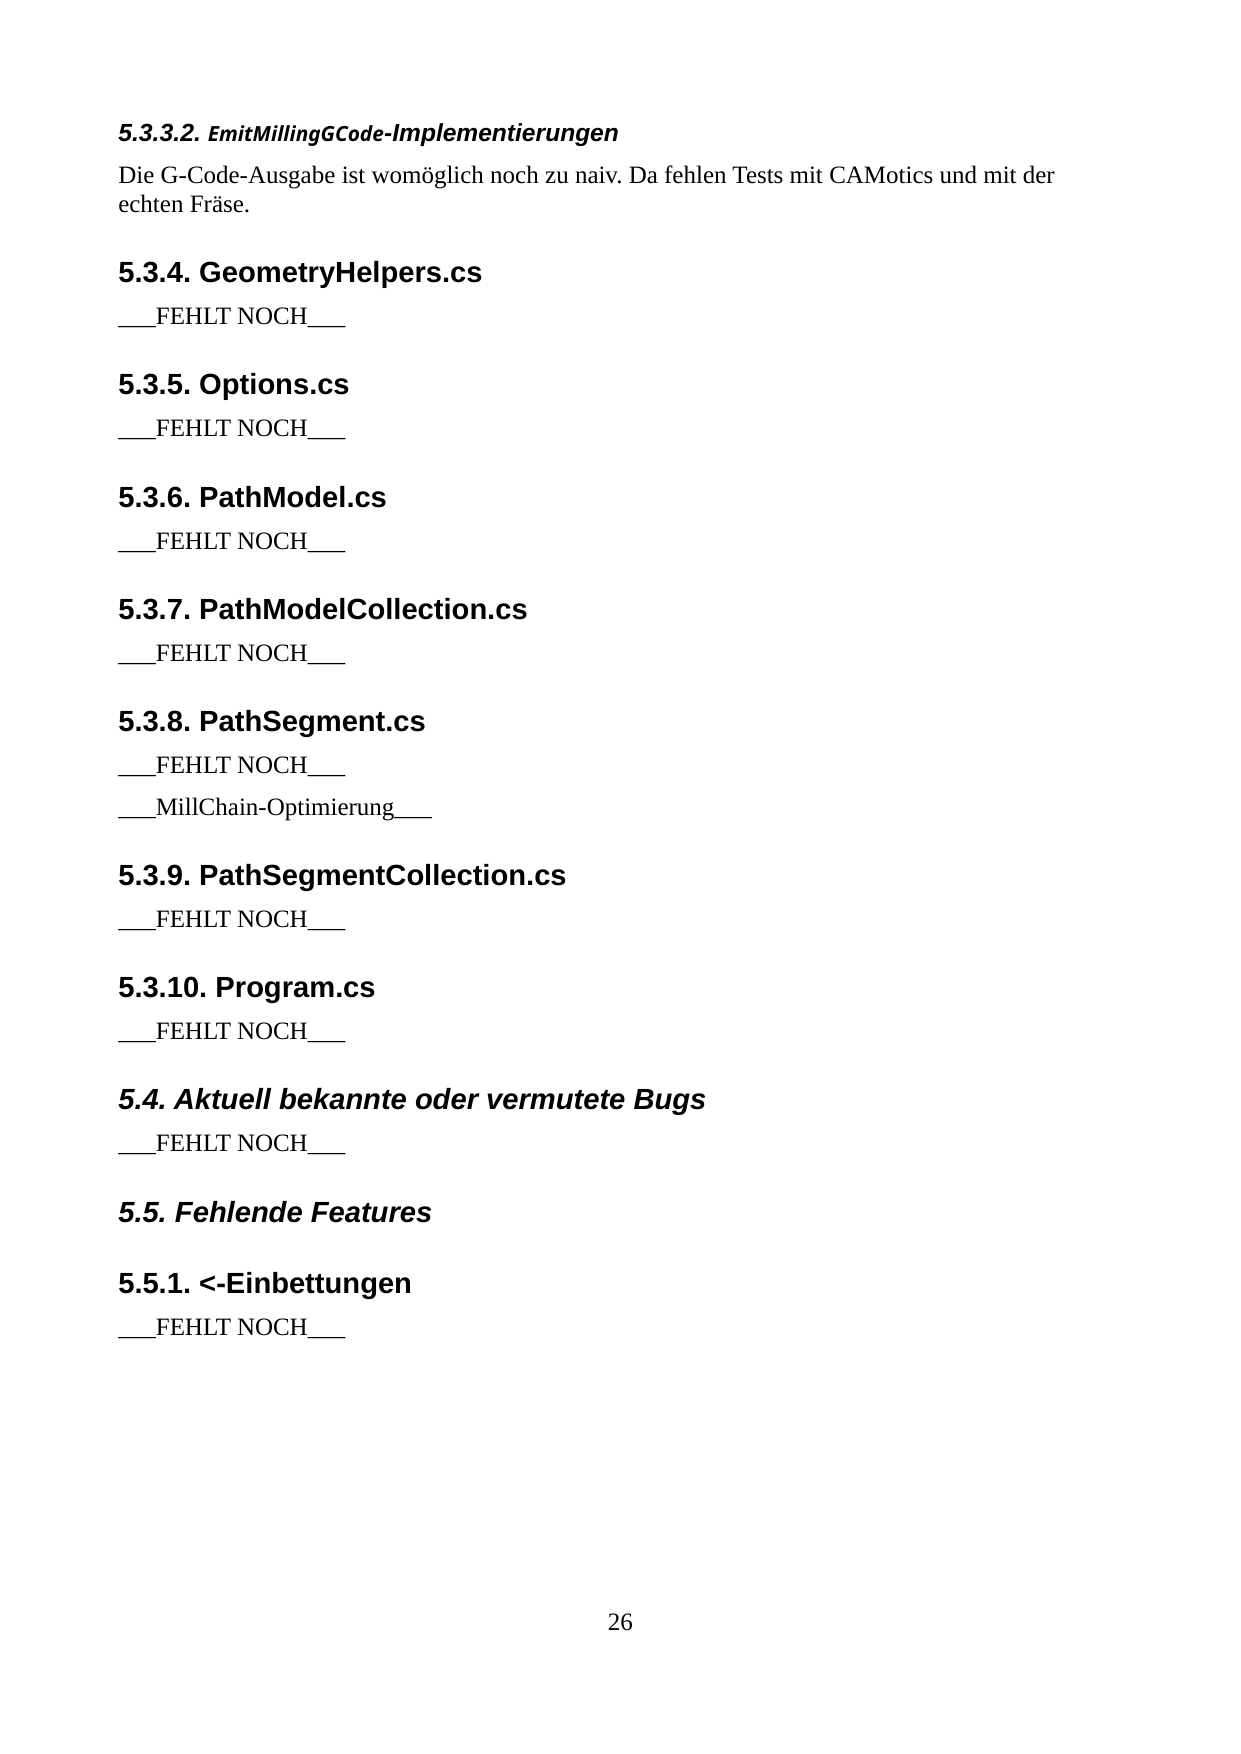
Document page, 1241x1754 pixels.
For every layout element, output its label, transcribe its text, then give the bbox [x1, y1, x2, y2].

text ___MillChain-Optimierung___ [118, 792, 1122, 820]
text ___FEHLT NOCH___ [118, 526, 1122, 554]
text ___FEHLT NOCH___ [118, 750, 1122, 779]
subtitle 5.5.1. <-Einbettungen [118, 1266, 1122, 1299]
subtitle 5.3.4. GeometryHelpers.cs [118, 255, 1122, 289]
subtitle 5.3.5. Options.cs [118, 367, 1122, 401]
text ___FEHLT NOCH___ [118, 1016, 1122, 1045]
subtitle 5.3.6. PathModel.cs [118, 480, 1122, 513]
subtitle 5.3.8. PathSegment.cs [118, 704, 1122, 738]
subtitle 5.3.9. PathSegmentCollection.cs [118, 858, 1122, 891]
subtitle 5.3.10. Program.cs [118, 970, 1122, 1004]
subtitle 5.4. Aktuell bekannte oder vermutete Bugs [118, 1082, 1122, 1116]
subtitle 5.3.7. PathModelCollection.cs [118, 592, 1122, 626]
text ___FEHLT NOCH___ [118, 1128, 1122, 1157]
text ___FEHLT NOCH___ [118, 638, 1122, 667]
text ___FEHLT NOCH___ [118, 301, 1122, 330]
text ___FEHLT NOCH___ [118, 1312, 1122, 1341]
subtitle 5.3.3.2. EmitMillingGCode-Implementierungen [118, 118, 1122, 148]
subtitle 5.5. Fehlende Features [118, 1195, 1122, 1228]
text ___FEHLT NOCH___ [118, 413, 1122, 442]
text Die G-Code-Ausgabe ist womöglich noch zu naiv. Da fehlen Tests mit CAMotics und mit der echten Fräse. [118, 160, 1122, 218]
text ___FEHLT NOCH___ [118, 904, 1122, 933]
